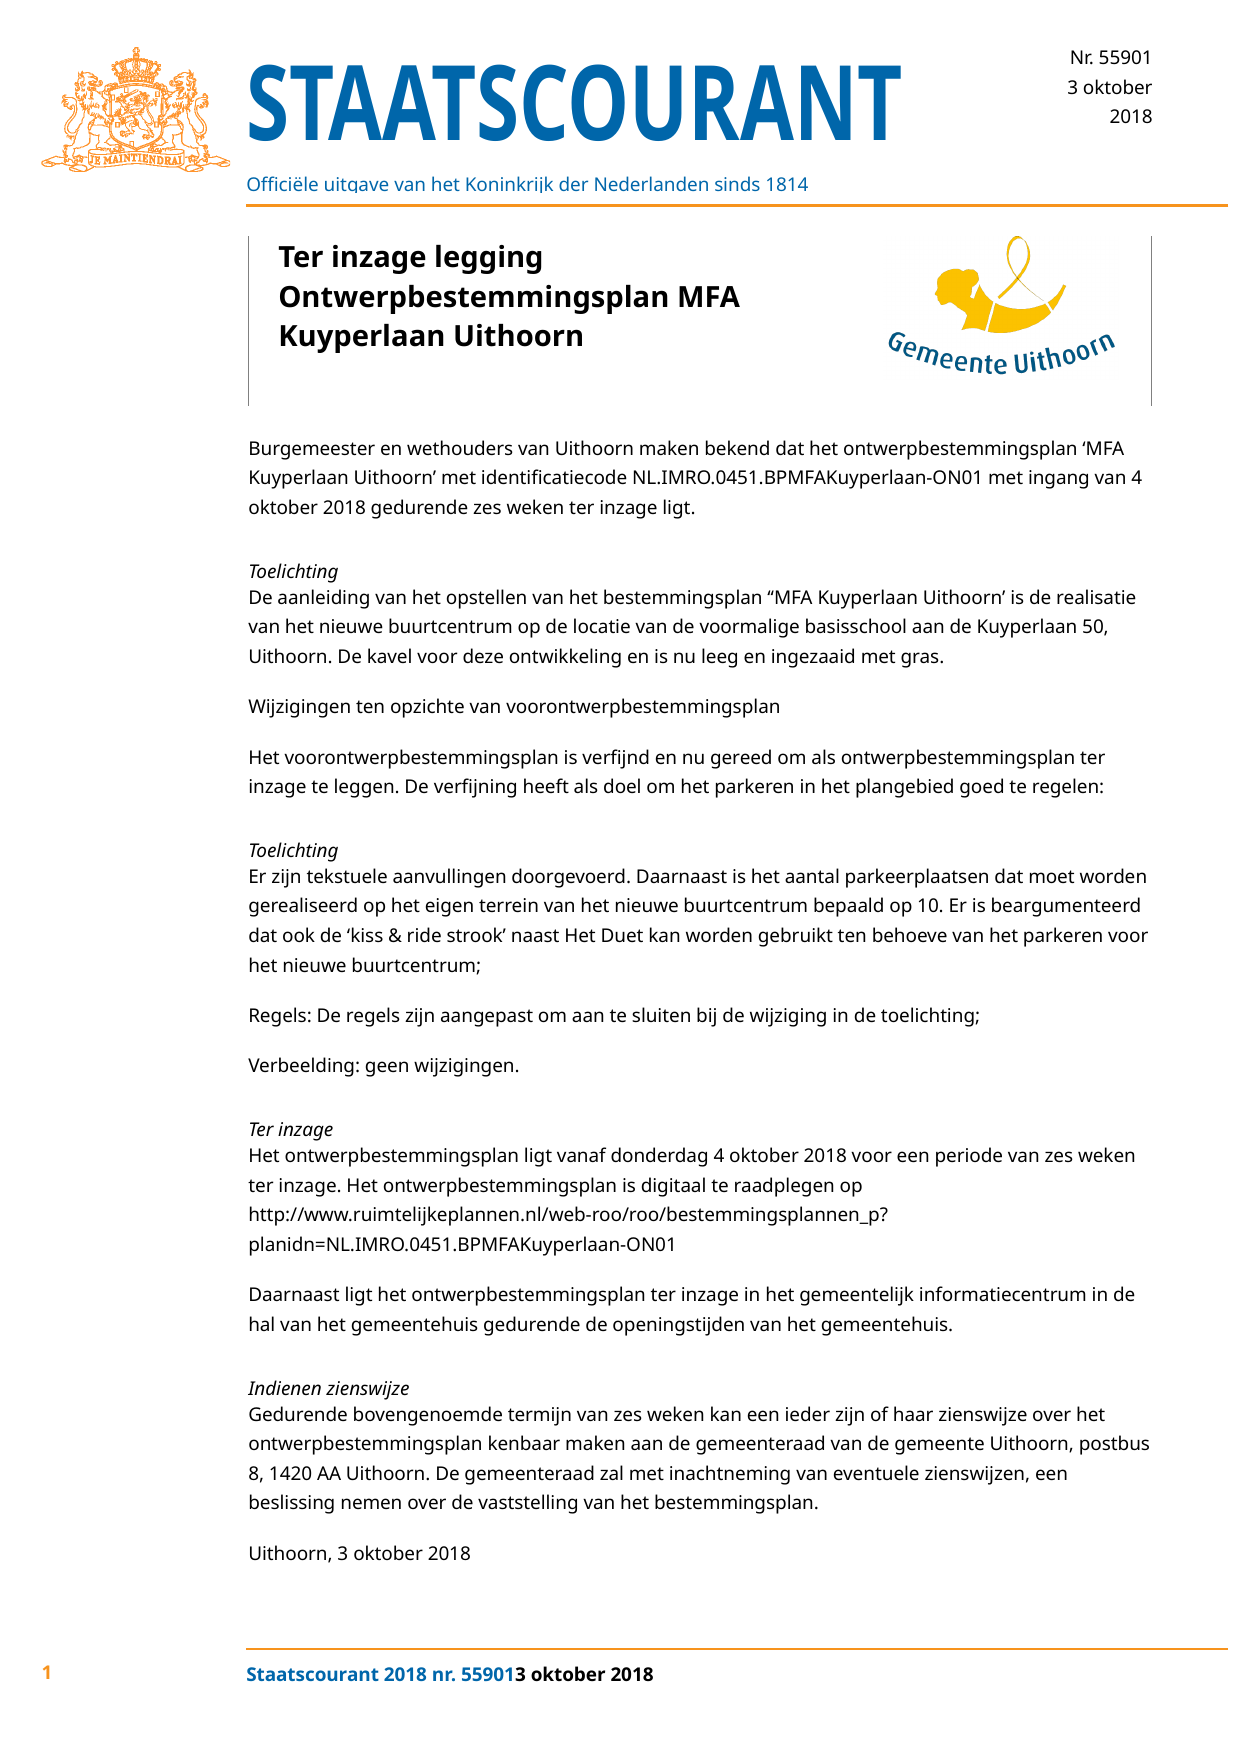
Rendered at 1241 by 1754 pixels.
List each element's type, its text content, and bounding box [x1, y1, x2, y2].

picture [882, 236, 1119, 380]
text Toelichting [248, 558, 1152, 584]
text Burgemeester en wethouders van Uithoorn maken bekend dat het ontwerpbestemmingsplan ‘MFA Kuyperlaan Uithoorn’ met identificatiecode NL.IMRO.0451.BPMFAKuyperlaan-ON01 met ingang van 4 oktober 2018 gedurende zes weken ter inzage ligt. [248, 435, 1152, 520]
table_header Ter inzage legging Ontwerpbestemmingsplan MFA Kuyperlaan Uithoorn [249, 236, 850, 406]
text Indienen zienswijze [248, 1375, 1152, 1401]
text Regels: De regels zijn aangepast om aan te sluiten bij de wijziging in de toelichting; [248, 1002, 1152, 1028]
text Er zijn tekstuele aanvullingen doorgevoerd. Daarnaast is het aantal parkeerplaatsen dat moet worden gerealiseerd op het eigen terrein van het nieuwe buurtcentrum bepaald op 10. Er is beargumenteerd dat ook de ‘kiss & ride strook’ naast Het Duet kan worden gebruikt ten behoeve van het parkeren voor het nieuwe buurtcentrum; [248, 863, 1152, 978]
table_header [850, 236, 1151, 406]
text Gedurende bovengenoemde termijn van zes weken kan een ieder zijn of haar zienswijze over het ontwerpbestemmingsplan kenbaar maken aan de gemeenteraad van de gemeente Uithoorn, postbus 8, 1420 AA Uithoorn. De gemeenteraad zal met inachtneming van eventuele zienswijzen, een beslissing nemen over de vaststelling van het bestemmingsplan. [248, 1401, 1152, 1515]
picture [41, 47, 231, 172]
text Toelichting [248, 837, 1152, 863]
text Het ontwerpbestemmingsplan ligt vanaf donderdag 4 oktober 2018 voor een periode van zes weken ter inzage. Het ontwerpbestemmingsplan is digitaal te raadplegen op http://www.ruimtelijkeplannen.nl/web-roo/roo/bestemmingsplannen_p?planidn=NL.IMRO.0451.BPMFAKuyperlaan-ON01 [248, 1142, 1152, 1257]
text De aanleiding van het opstellen van het bestemmingsplan ‘‘MFA Kuyperlaan Uithoorn’ is de realisatie van het nieuwe buurtcentrum op de locatie van de voormalige basisschool aan de Kuyperlaan 50, Uithoorn. De kavel voor deze ontwikkeling en is nu leeg en ingezaaid met gras. [248, 584, 1152, 669]
text Uithoorn, 3 oktober 2018 [248, 1540, 1152, 1566]
text Wijzigingen ten opzichte van voorontwerpbestemmingsplan [248, 693, 1152, 719]
text Het voorontwerpbestemmingsplan is verfijnd en nu gereed om als ontwerpbestemmingsplan ter inzage te leggen. De verfijning heeft als doel om het parkeren in het plangebied goed te regelen: [248, 744, 1152, 799]
text Daarnaast ligt het ontwerpbestemmingsplan ter inzage in het gemeentelijk informatiecentrum in de hal van het gemeentehuis gedurende de openingstijden van het gemeentehuis. [248, 1282, 1152, 1337]
text Ter inzage [248, 1117, 1152, 1142]
text Verbeelding: geen wijzigingen. [248, 1053, 1152, 1078]
